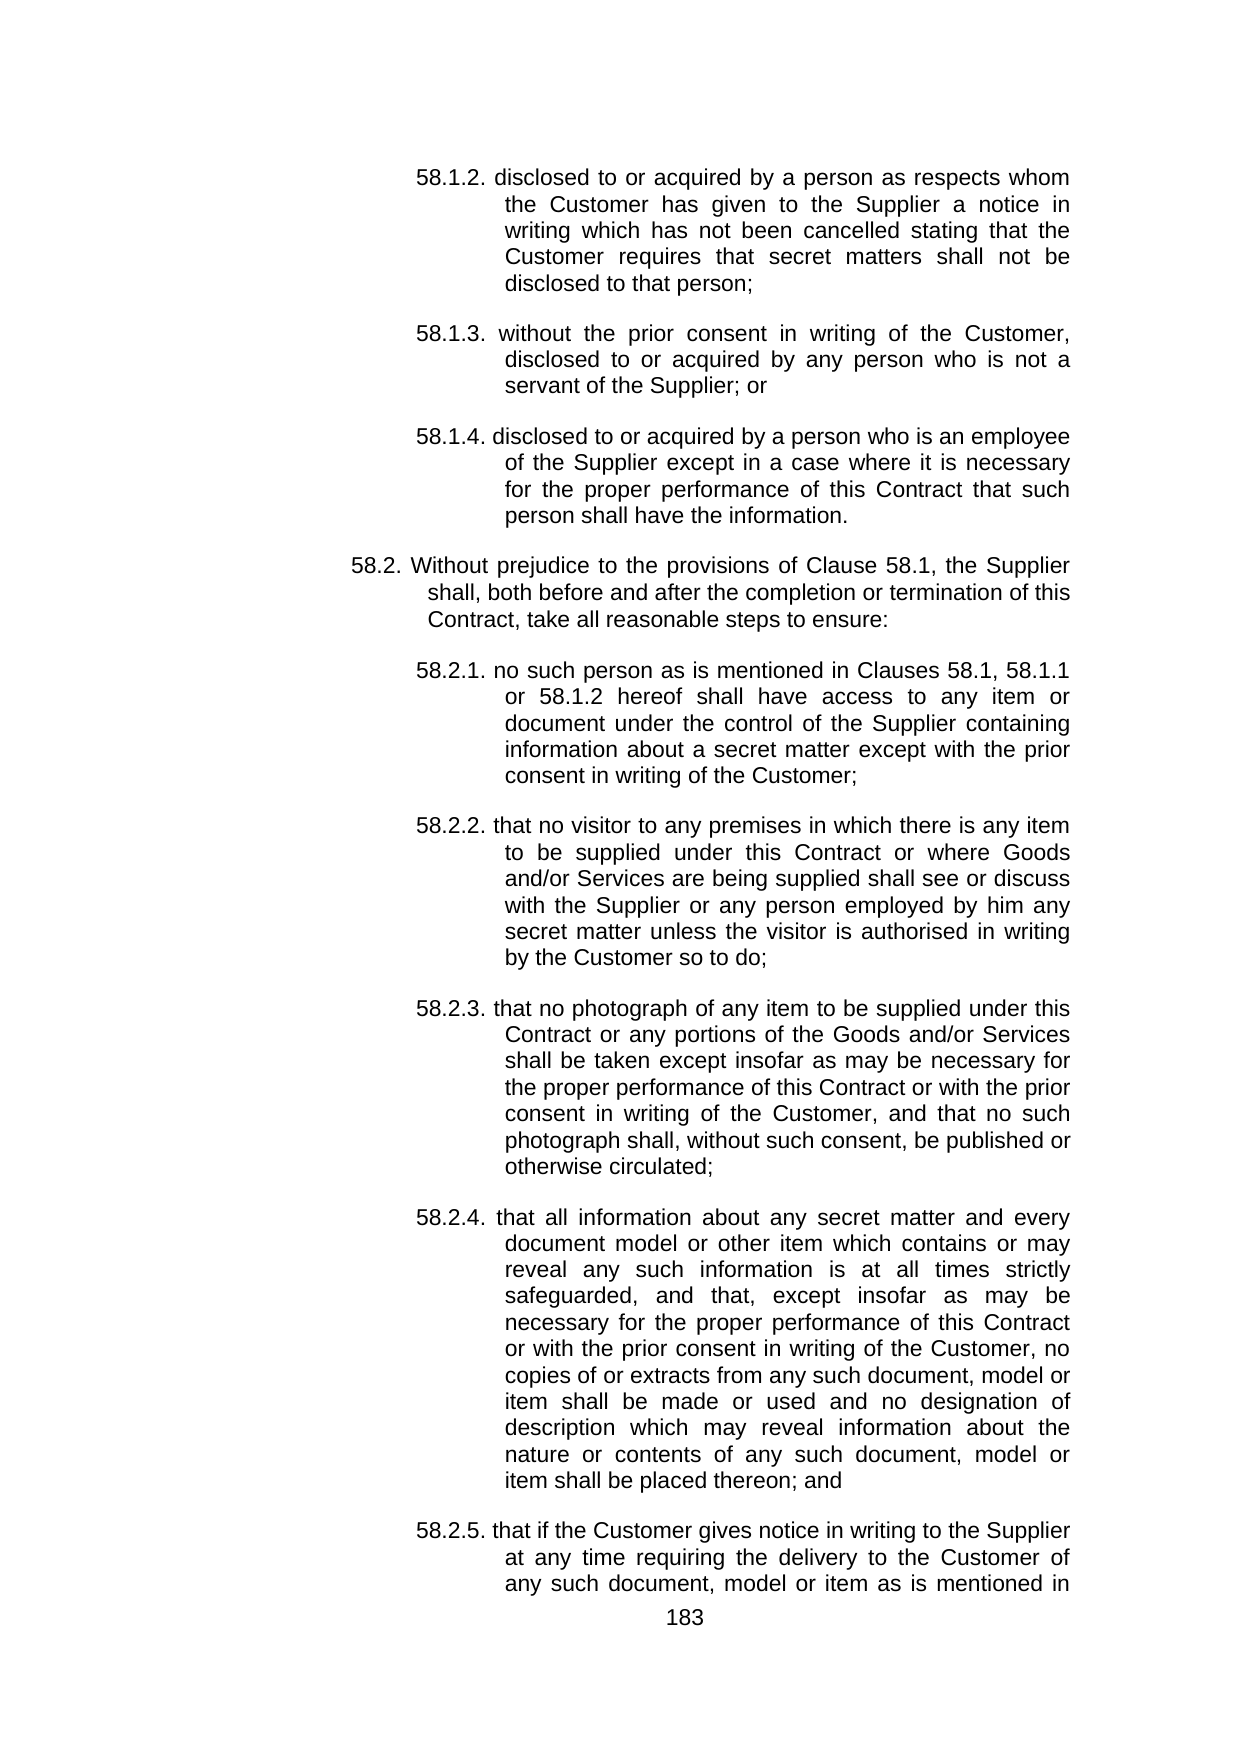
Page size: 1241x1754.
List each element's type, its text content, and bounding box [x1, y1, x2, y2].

text 58.2.3. that no photograph of any item to be supplied under this Contract or any portions of the Goods and/or Services shall be taken except insofar as may be necessary for the proper performance of this Contract or with the prior consent in writing of the Customer, and that no such photograph shall, without such consent, be published or otherwise circulated; [416, 995, 1071, 1179]
text 58.2.1. no such person as is mentioned in Clauses 58.1, 58.1.1 or 58.1.2 hereof shall have access to any item or document under the control of the Supplier containing information about a secret matter except with the prior consent in writing of the Customer; [416, 657, 1071, 789]
text 58.2. Without prejudice to the provisions of Clause 58.1, the Supplier shall, both before and after the completion or termination of this Contract, take all reasonable steps to ensure: [351, 552, 1071, 633]
text 58.2.4. that all information about any secret matter and every document model or other item which contains or may reveal any such information is at all times strictly safeguarded, and that, except insofar as may be necessary for the proper performance of this Contract or with the prior consent in writing of the Customer, no copies of or extracts from any such document, model or item shall be made or used and no designation of description which may reveal information about the nature or contents of any such document, model or item shall be placed thereon; and [416, 1203, 1071, 1493]
text 58.1.3. without the prior consent in writing of the Customer, disclosed to or acquired by any person who is not a servant of the Supplier; or [416, 320, 1071, 399]
text 58.2.5. that if the Customer gives notice in writing to the Supplier at any time requiring the delivery to the Customer of any such document, model or item as is mentioned in [416, 1517, 1071, 1596]
text 58.2.2. that no visitor to any premises in which there is any item to be supplied under this Contract or where Goods and/or Services are being supplied shall see or discuss with the Supplier or any person employed by him any secret matter unless the visitor is authorised in writing by the Customer so to do; [416, 812, 1071, 971]
text 58.1.2. disclosed to or acquired by a person as respects whom the Customer has given to the Supplier a notice in writing which has not been cancelled stating that the Customer requires that secret matters shall not be disclosed to that person; [416, 150, 1071, 296]
text 58.1.4. disclosed to or acquired by a person who is an employee of the Supplier except in a case where it is necessary for the proper performance of this Contract that such person shall have the information. [416, 423, 1071, 528]
